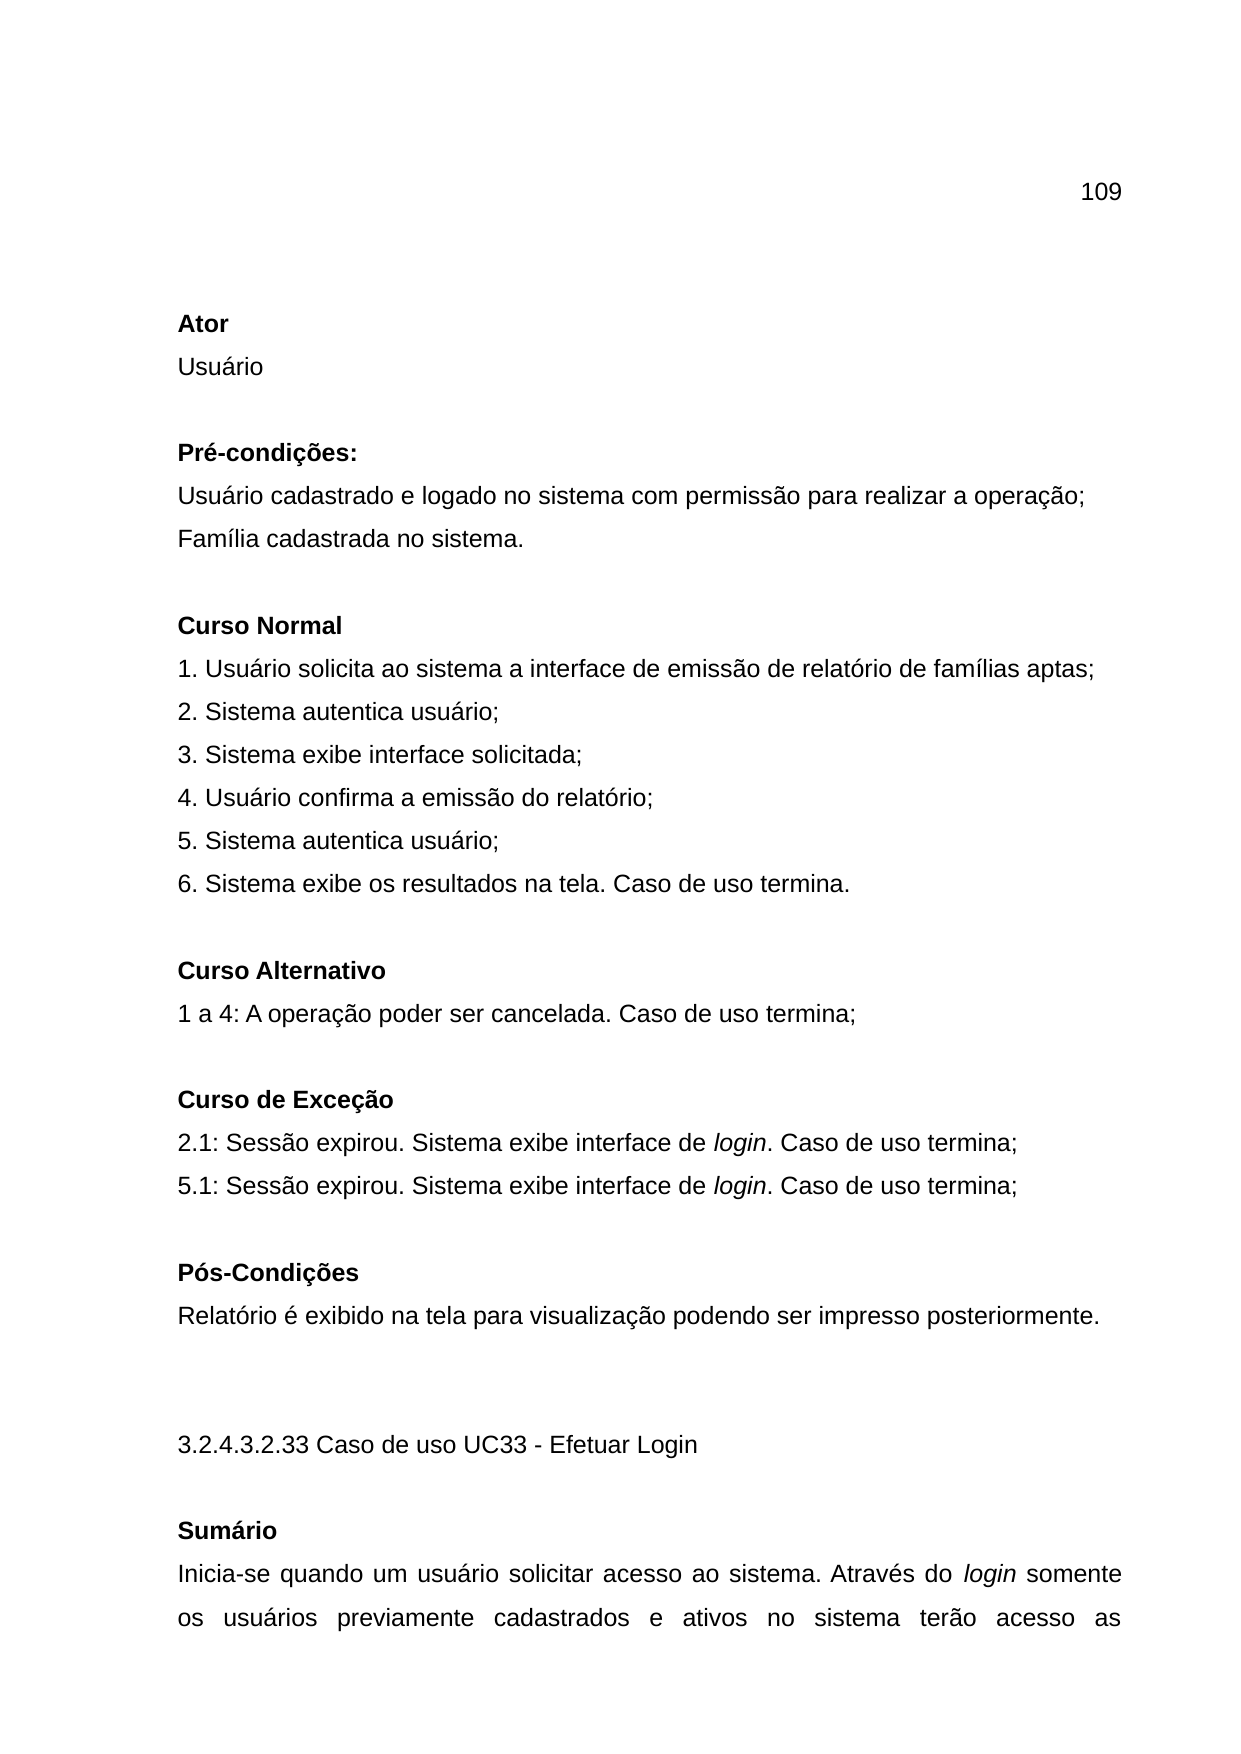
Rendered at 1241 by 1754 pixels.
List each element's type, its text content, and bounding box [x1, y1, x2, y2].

text 2.1: Sessão expirou. Sistema exibe interface de login. Caso de uso termina; [177, 1128, 1122, 1157]
text Família cadastrada no sistema. [177, 524, 1122, 553]
text Curso Normal [177, 611, 1122, 639]
text 4. Usuário confirma a emissão do relatório; [177, 783, 1122, 812]
text Curso de Exceção [177, 1085, 1122, 1114]
text 3. Sistema exibe interface solicitada; [177, 740, 1122, 769]
text 5. Sistema autentica usuário; [177, 826, 1122, 855]
text 3.2.4.3.2.33 Caso de uso UC33 - Efetuar Login [177, 1430, 1122, 1459]
text Ator [177, 309, 1122, 338]
text Usuário [177, 352, 1122, 381]
text Curso Alternativo [177, 956, 1122, 984]
text 6. Sistema exibe os resultados na tela. Caso de uso termina. [177, 869, 1122, 898]
text Pré-condições: [177, 438, 1122, 467]
text Relatório é exibido na tela para visualização podendo ser impresso posteriormente. [177, 1301, 1122, 1329]
text Inicia-se quando um usuário solicitar acesso ao sistema. Através do login somente os usuários previamente cadastrados e ativos no sistema terão acesso as [177, 1559, 1122, 1631]
text 1 a 4: A operação poder ser cancelada. Caso de uso termina; [177, 999, 1122, 1028]
text 2. Sistema autentica usuário; [177, 697, 1122, 726]
text Pós-Condições [177, 1258, 1122, 1286]
text Sumário [177, 1516, 1122, 1545]
text 5.1: Sessão expirou. Sistema exibe interface de login. Caso de uso termina; [177, 1171, 1122, 1200]
text 1. Usuário solicita ao sistema a interface de emissão de relatório de famílias aptas; [177, 654, 1122, 683]
text Usuário cadastrado e logado no sistema com permissão para realizar a operação; [177, 481, 1122, 510]
